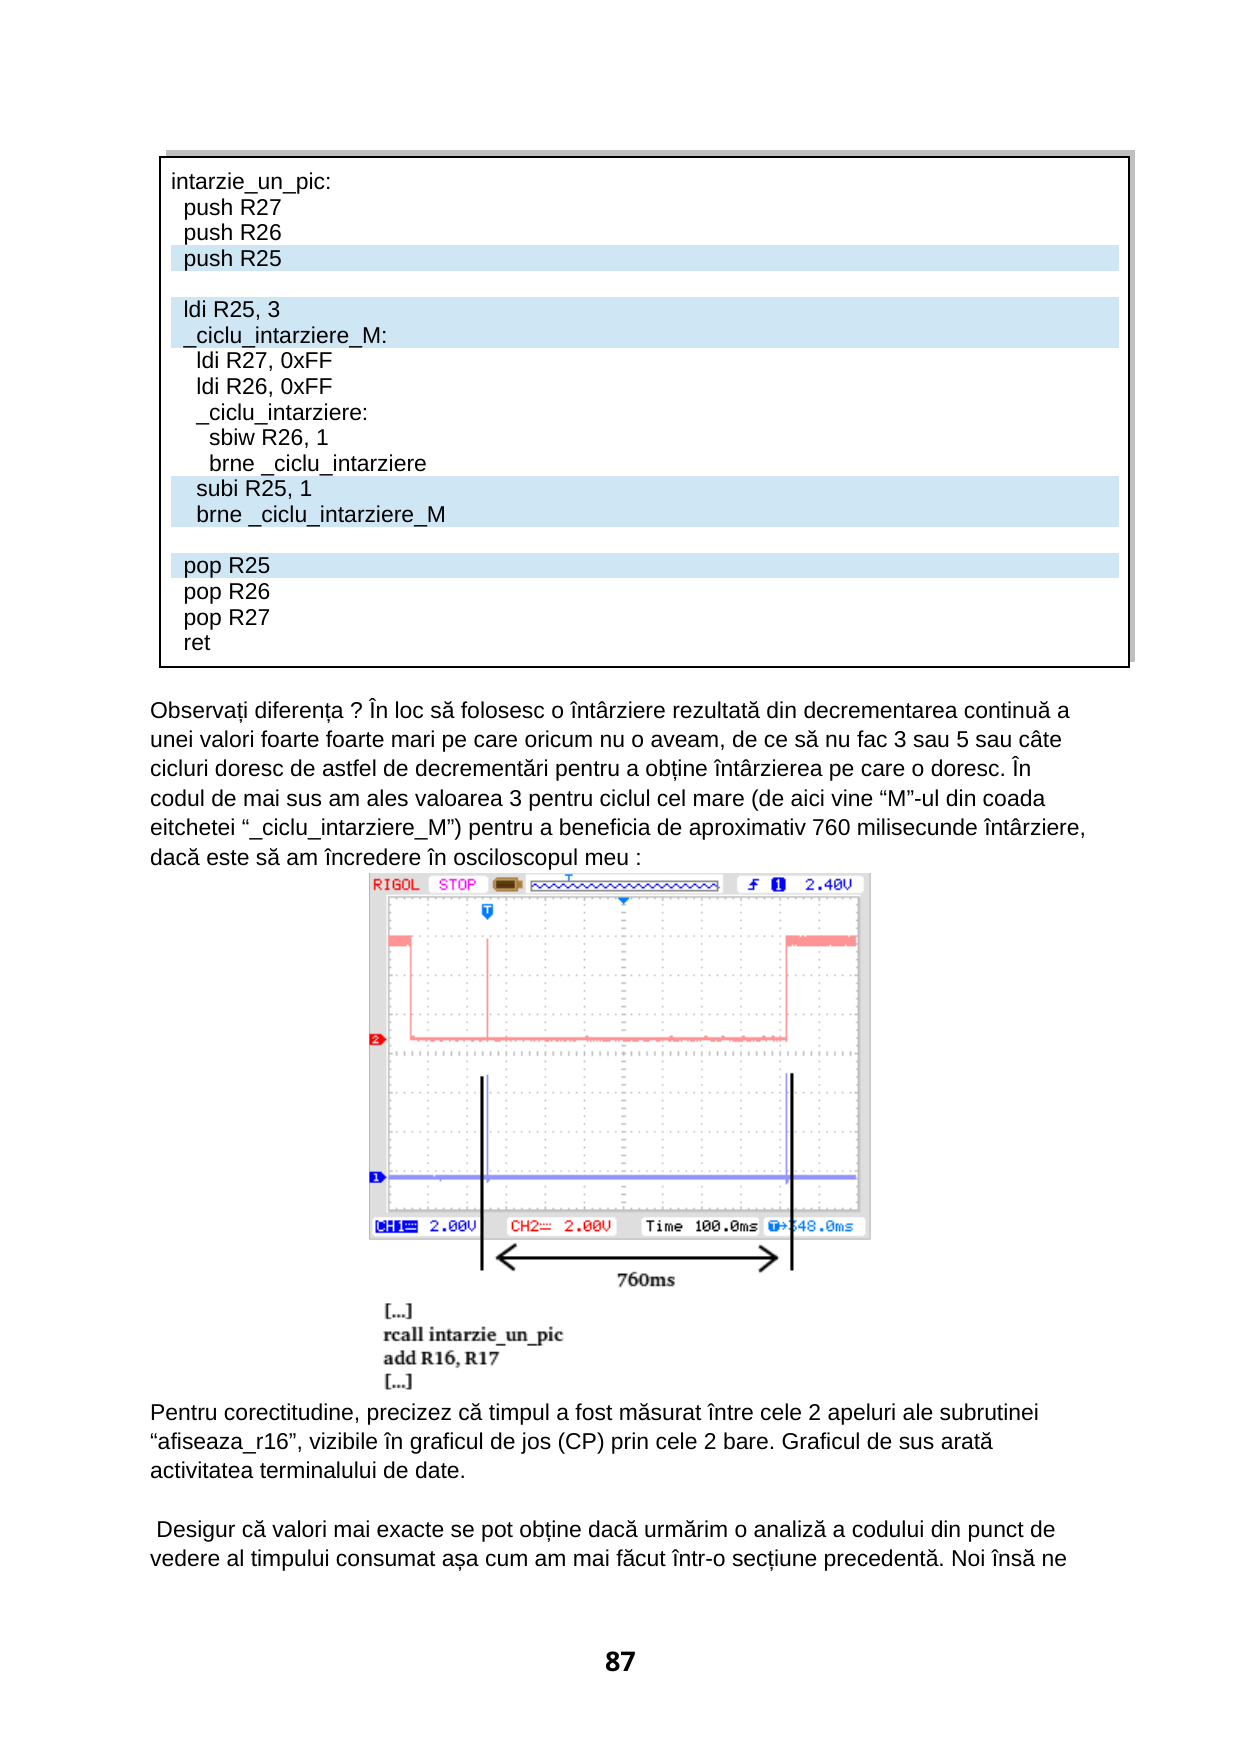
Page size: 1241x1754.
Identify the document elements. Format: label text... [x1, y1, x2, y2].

text Pentru corectitudine, precizez că timpul a fost măsurat între cele 2 apeluri ale subrutinei “afiseaza_r16”, vizibile în graficul de jos (CP) prin cele 2 bare. Graficul de sus arată activitatea terminalului de date. [150, 1396, 1091, 1483]
text Desigur că valori mai exacte se pot obține dacă urmărim o analiză a codului din punct de vedere al timpului consumat așa cum am mai făcut într-o secțiune precedentă. Noi însă ne [150, 1517, 1091, 1572]
table_header intarzie_un_pic: push R27 push R26 push R25 ldi R25, 3 _ciclu_intarziere_M: ldi R27, 0xFF ldi R26, 0xFF _ciclu_intarziere: sbiw R26, 1 brne _ciclu_intarziere subi R25, 1 brne _ciclu_intarziere_M pop R25 pop R26 pop R27 ret [161, 158, 1128, 666]
text Observați diferența ? În loc să folosesc o întârziere rezultată din decrementarea continuă a unei valori foarte foarte mari pe care oricum nu o aveam, de ce să nu fac 3 sau 5 sau câte cicluri doresc de astfel de decrementări pentru a obține întârzierea pe care o doresc. În codul de mai sus am ales valoarea 3 pentru ciclul cel mare (de aici vine “M”-ul din coada eitchetei “_ciclu_intarziere_M”) pentru a beneficia de aproximativ 760 milisecunde întârziere, dacă este să am încredere în osciloscopul meu : [150, 697, 1091, 870]
picture [368, 873, 872, 1396]
